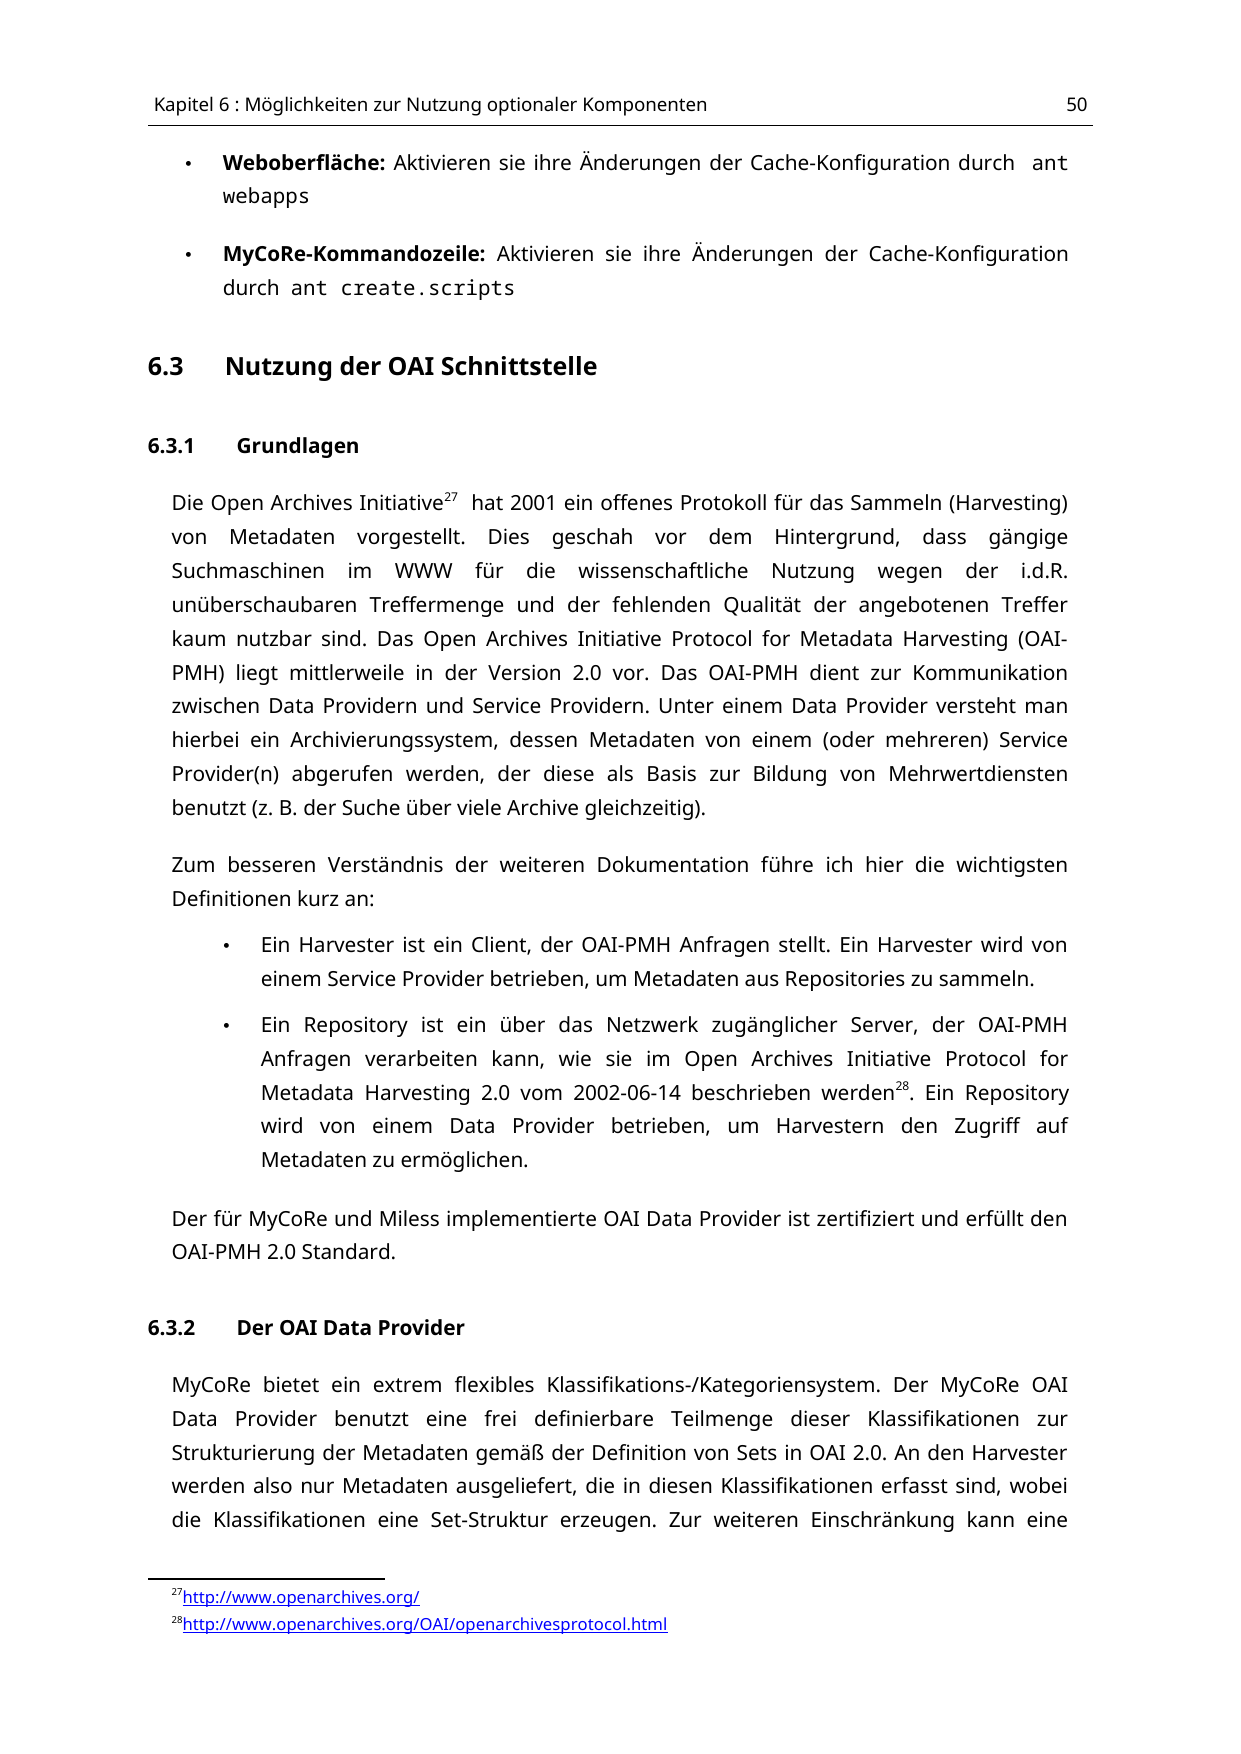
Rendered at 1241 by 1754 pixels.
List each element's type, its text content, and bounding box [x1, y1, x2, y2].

list http://www.openarchives.org/OAI/openarchivesprotocol.html [171, 1613, 1069, 1636]
list Ein Repository ist ein über das Netzwerk zugänglicher Server, der OAI-PMH Anfragen verarbeiten kann, wie sie im Open Archives Initiative Protocol for Metadata Harvesting 2.0 vom 2002-06-14 beschrieben werden. Ein Repository wird von einem Data Provider betrieben, um Harvestern den Zugriff auf Metadaten zu ermöglichen. [185, 1010, 1069, 1174]
list MyCoRe-Kommandozeile: Aktivieren sie ihre Änderungen der Cache-Konfiguration durch ant create.scripts [185, 239, 1069, 301]
text MyCoRe bietet ein extrem flexibles Klassifikations-/Kategoriensystem. Der MyCoRe OAI Data Provider benutzt eine frei definierbare Teilmenge dieser Klassifikationen zur Strukturierung der Metadaten gemäß der Definition von Sets in OAI 2.0. An den Harvester werden also nur Metadaten ausgeliefert, die in diesen Klassifikationen erfasst sind, wobei die Klassifikationen eine Set-Struktur erzeugen. Zur weiteren Einschränkung kann eine [171, 1370, 1069, 1534]
text Zum besseren Verständnis der weiteren Dokumentation führe ich hier die wichtigsten Definitionen kurz an: [171, 850, 1069, 912]
subtitle Der OAI Data Provider [148, 1313, 1092, 1341]
list Ein Harvester ist ein Client, der OAI-PMH Anfragen stellt. Ein Harvester wird von einem Service Provider betrieben, um Metadaten aus Repositories zu sammeln. [185, 930, 1069, 992]
text Die Open Archives Initiative hat 2001 ein offenes Protokoll für das Sammeln (Harvesting) von Metadaten vorgestellt. Dies geschah vor dem Hintergrund, dass gängige Suchmaschinen im WWW für die wissenschaftliche Nutzung wegen der i.d.R. unüberschaubaren Treffermenge und der fehlenden Qualität der angebotenen Treffer kaum nutzbar sind. Das Open Archives Initiative Protocol for Metadata Harvesting (OAI-PMH) liegt mittlerweile in der Version 2.0 vor. Das OAI-PMH dient zur Kommunikation zwischen Data Providern und Service Providern. Unter einem Data Provider versteht man hierbei ein Archivierungssystem, dessen Metadaten von einem (oder mehreren) Service Provider(n) abgerufen werden, der diese als Basis zur Bildung von Mehrwertdiensten benutzt (z. B. der Suche über viele Archive gleichzeitig). [171, 488, 1069, 821]
text Der für MyCoRe und Miless implementierte OAI Data Provider ist zertifiziert und erfüllt den OAI-PMH 2.0 Standard. [171, 1204, 1069, 1266]
text http://www.openarchives.org/ [171, 1585, 1069, 1608]
list Weboberfläche: Aktivieren sie ihre Änderungen der Cache-Konfiguration durch ant webapps [185, 148, 1069, 210]
subtitle Grundlagen [148, 431, 1092, 459]
subtitle Nutzung der OAI Schnittstelle [148, 349, 1092, 383]
